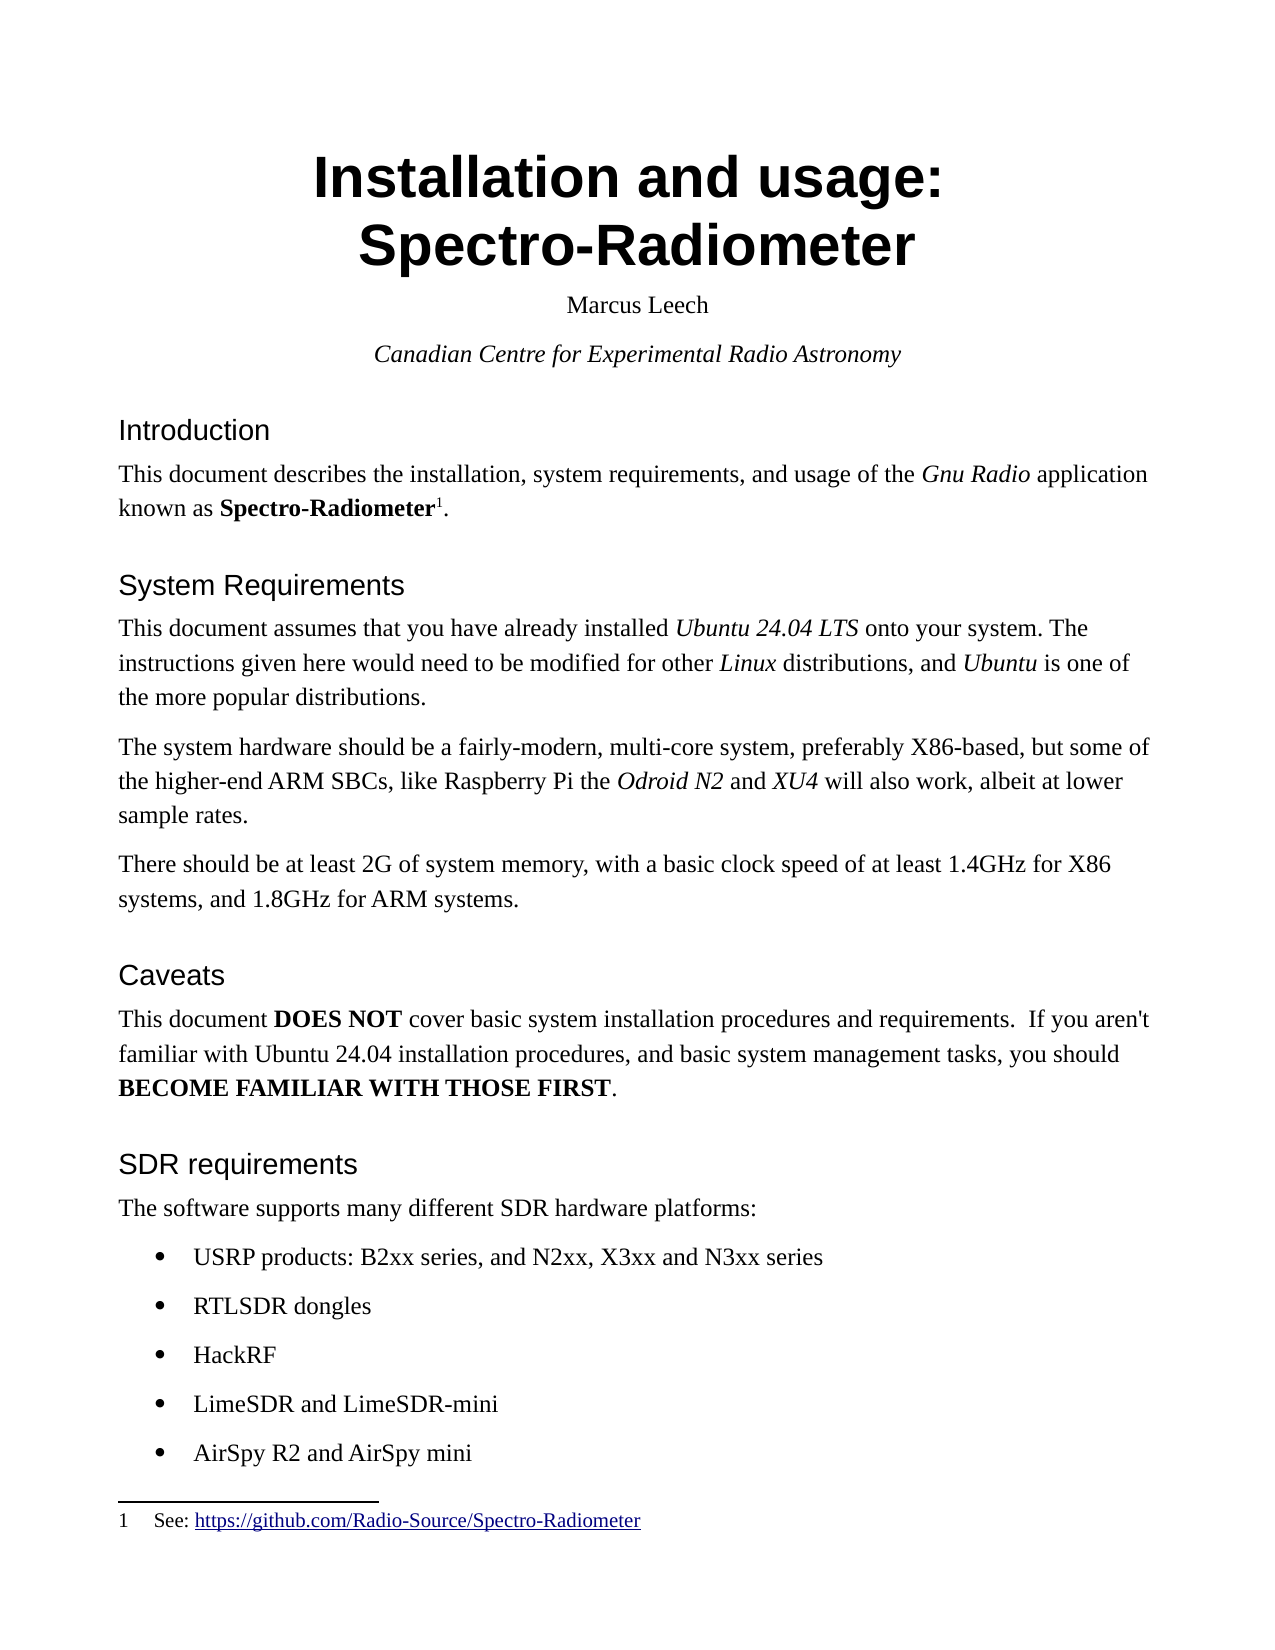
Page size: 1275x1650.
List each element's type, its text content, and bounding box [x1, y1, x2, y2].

list USRP products: B2xx series, and N2xx, X3xx and N3xx series [156, 1242, 1157, 1271]
text The system hardware should be a fairly-modern, multi-core system, preferably X86-based, but some of the higher-end ARM SBCs, like Raspberry Pi the Odroid N2 and XU4 will also work, albeit at lower sample rates. [118, 732, 1157, 829]
list AirSpy R2 and AirSpy mini [156, 1438, 1157, 1467]
text See: https://github.com/Radio-Source/Spectro-Radiometer [118, 1508, 1157, 1532]
text Canadian Centre for Experimental Radio Astronomy [118, 339, 1157, 368]
subtitle Caveats [118, 958, 1157, 992]
list LimeSDR and LimeSDR-mini [156, 1389, 1157, 1418]
title Installation and usage: Spectro-Radiometer [118, 143, 1157, 277]
text The software supports many different SDR hardware platforms: [118, 1193, 1157, 1222]
subtitle System Requirements [118, 567, 1157, 601]
list RTLSDR dongles [156, 1291, 1157, 1320]
text There should be at least 2G of system memory, with a basic clock speed of at least 1.4GHz for X86 systems, and 1.8GHz for ARM systems. [118, 849, 1157, 913]
subtitle Introduction [118, 413, 1157, 446]
text Marcus Leech [118, 290, 1157, 318]
text This document assumes that you have already installed Ubuntu 24.04 LTS onto your system. The instructions given here would need to be modified for other Linux distributions, and Ubuntu is one of the more popular distributions. [118, 613, 1157, 711]
text This document DOES NOT cover basic system installation procedures and requirements. If you aren't familiar with Ubuntu 24.04 installation procedures, and basic system management tasks, you should BECOME FAMILIAR WITH THOSE FIRST. [118, 1004, 1157, 1102]
subtitle SDR requirements [118, 1147, 1157, 1181]
list HackRF [156, 1340, 1157, 1369]
text This document describes the installation, system requirements, and usage of the Gnu Radio application known as Spectro-Radiometer. [118, 459, 1157, 522]
